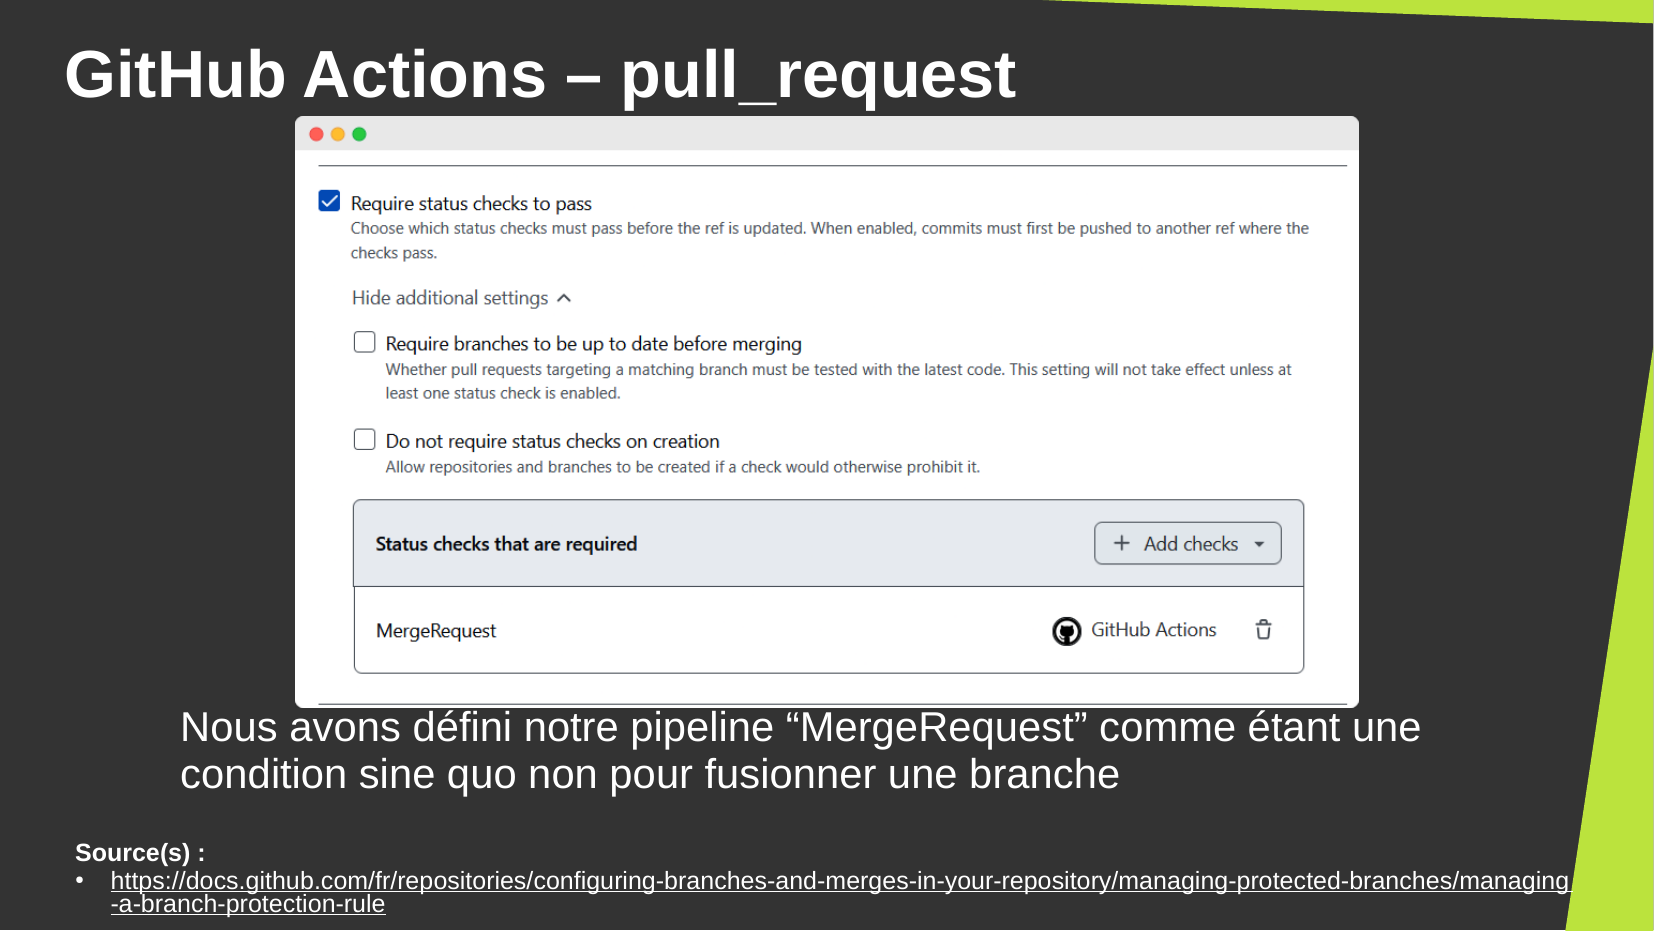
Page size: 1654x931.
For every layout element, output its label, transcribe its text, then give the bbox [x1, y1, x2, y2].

text_box Nous avons défini notre pipeline “MergeRequest” comme étant une condition sine quo non pour fusionner une branche [165, 696, 1583, 805]
text_box [1565, 341, 1654, 931]
text_box Source(s) : https://docs.github.com/fr/repositories/configuring-branches-and-merges-in-your-repository/managing-protected-branches/managing-a-branch-protection-rule [60, 793, 1595, 903]
title GitHub Actions – pull_request [64, 37, 1577, 119]
picture [295, 116, 1359, 696]
text_box [1042, 0, 1654, 24]
